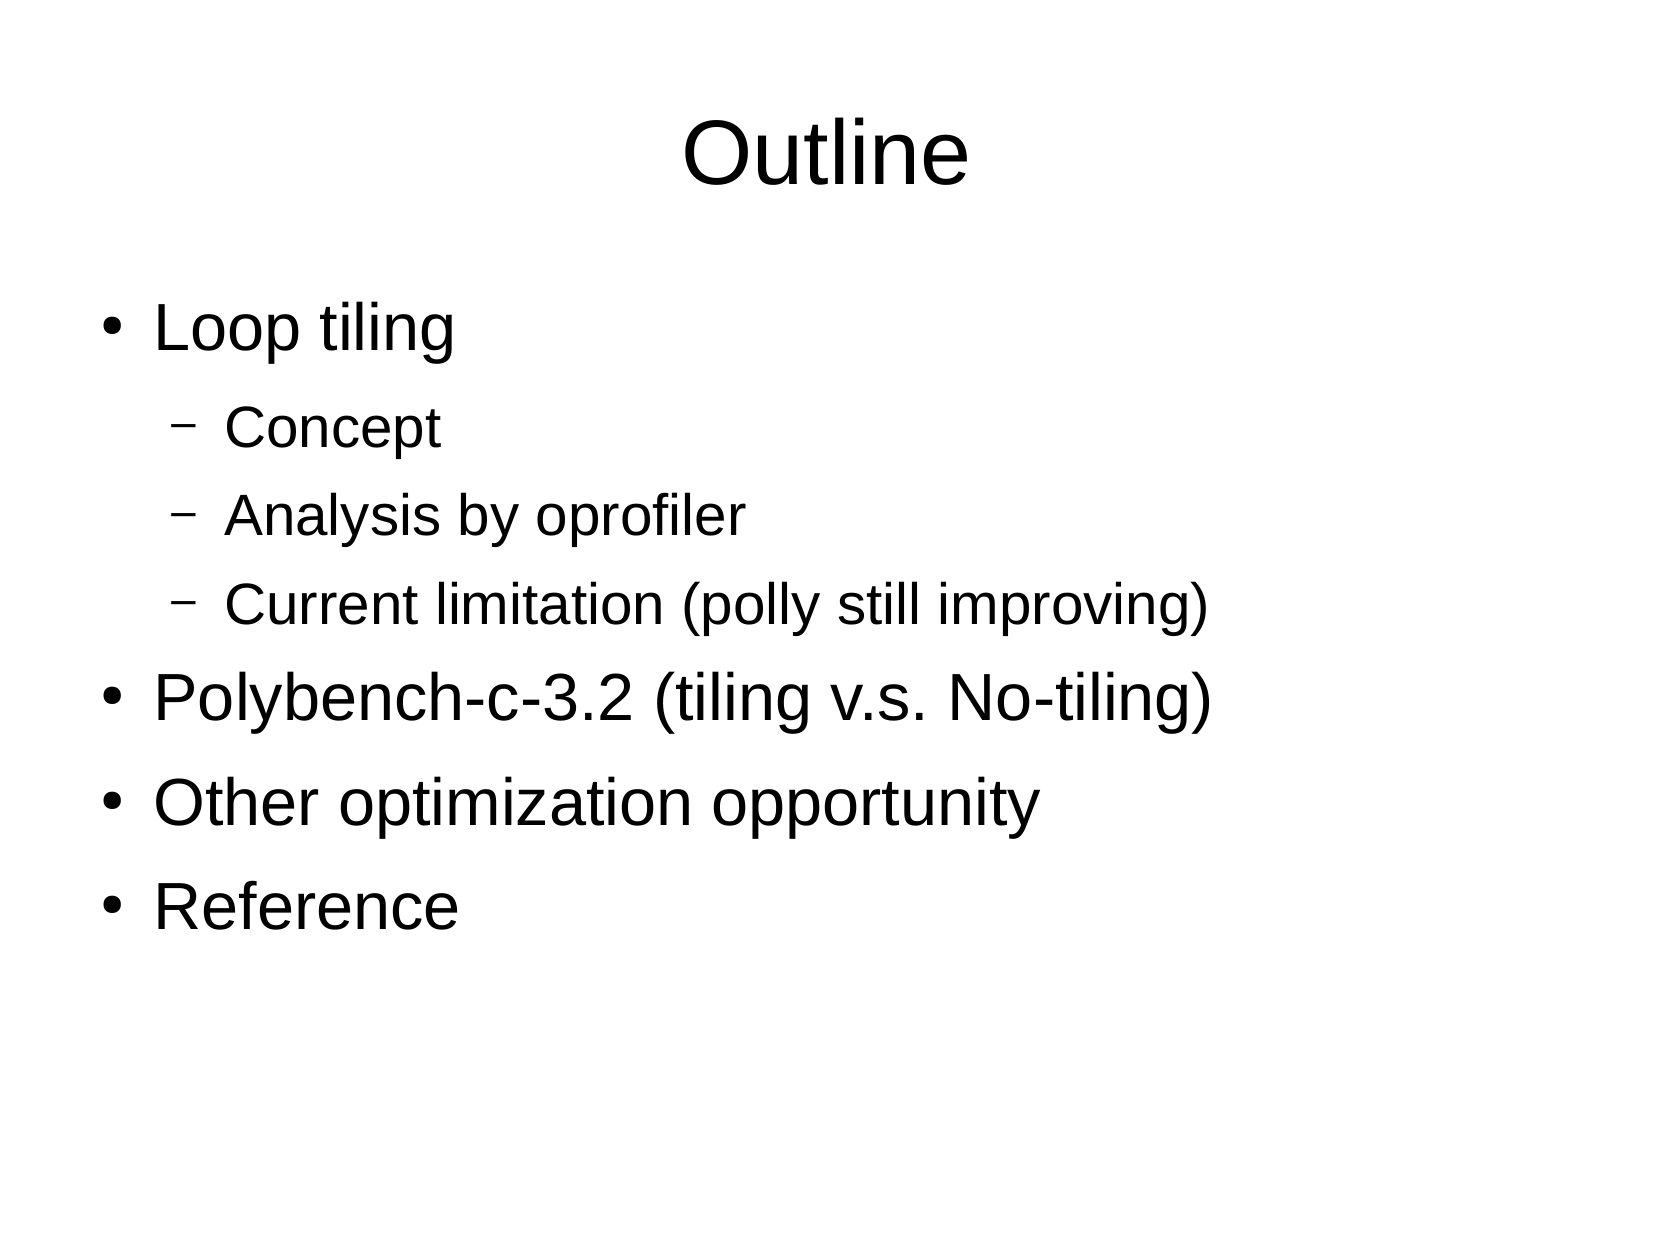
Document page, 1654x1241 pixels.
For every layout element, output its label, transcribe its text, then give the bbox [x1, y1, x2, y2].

list Loop tiling Concept Analysis by oprofiler Current limitation (polly still improving) Polybench-c-3.2 (tiling v.s. No-tiling) Other optimization opportunity Reference [82, 290, 1538, 1010]
title Outline [82, 49, 1571, 257]
